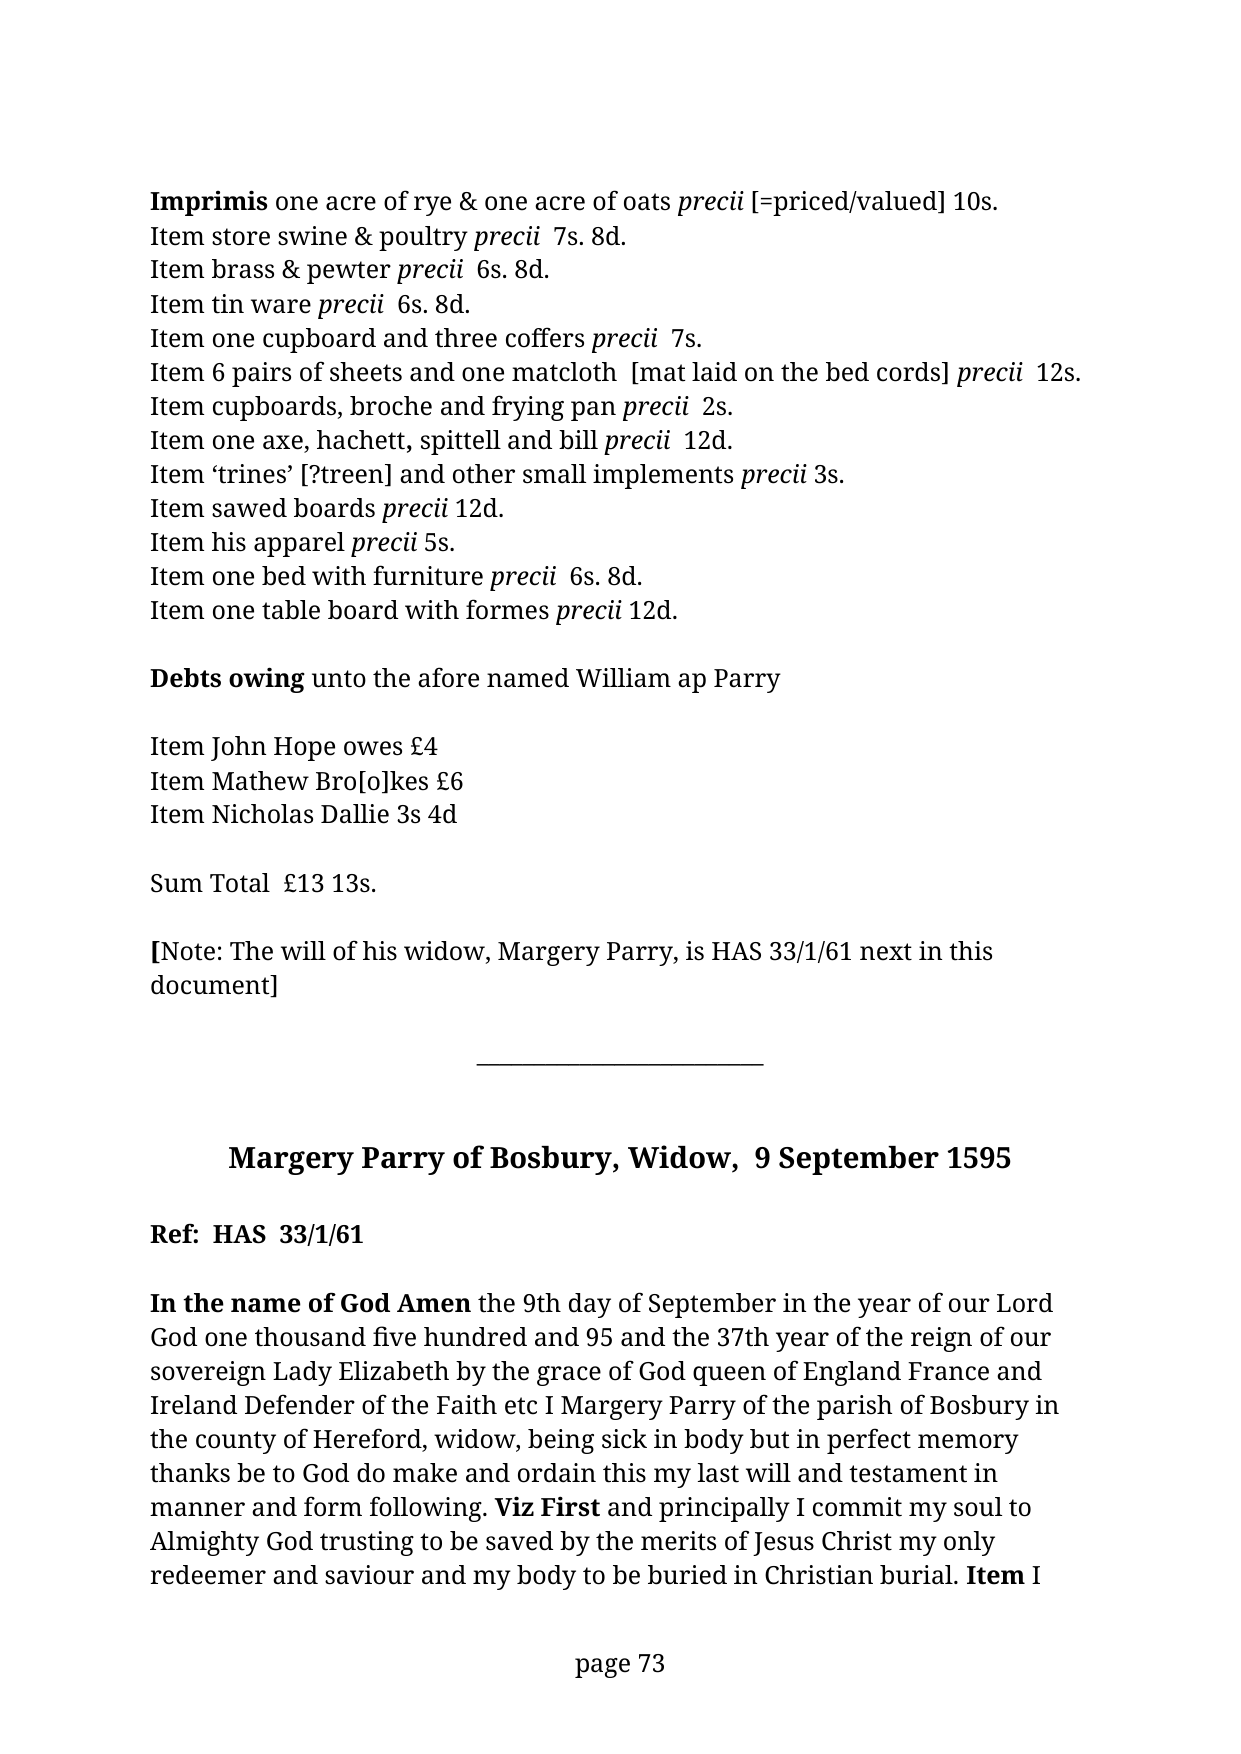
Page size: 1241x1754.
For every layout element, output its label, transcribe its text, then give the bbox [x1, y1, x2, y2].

text Sum Total £13 13s. [150, 865, 1090, 899]
text Item his apparel precii 5s. [150, 525, 1090, 559]
text Item sawed boards precii 12d. [150, 491, 1090, 525]
text Item one table board with formes precii 12d. [150, 593, 1090, 627]
text Imprimis one acre of rye & one acre of oats precii [=priced/valued] 10s. [150, 184, 1090, 218]
text Item one cupboard and three coffers precii 7s. [150, 320, 1090, 354]
text Item John Hope owes £4 [150, 729, 1090, 763]
text Item store swine & poultry precii 7s. 8d. [150, 218, 1090, 252]
text Item Mathew Bro[o]kes £6 [150, 763, 1090, 797]
text Ref: HAS 33/1/61 [150, 1217, 1090, 1251]
text Item 6 pairs of sheets and one matcloth [mat laid on the bed cords] precii 12s. [150, 354, 1090, 388]
text [Note: The will of his widow, Margery Parry, is HAS 33/1/61 next in this document] [150, 933, 1090, 1002]
text _________________________ [150, 1036, 1090, 1070]
text Item Nicholas Dallie 3s 4d [150, 797, 1090, 831]
text Margery Parry of Bosbury, Widow, 9 September 1595 [150, 1138, 1090, 1177]
text Debts owing unto the afore named William ap Parry [150, 661, 1090, 695]
text Item one bed with furniture precii 6s. 8d. [150, 559, 1090, 593]
text Item cupboards, broche and frying pan precii 2s. [150, 388, 1090, 422]
text Item one axe, hachett, spittell and bill precii 12d. [150, 422, 1090, 457]
text Item tin ware precii 6s. 8d. [150, 286, 1090, 320]
text Item brass & pewter precii 6s. 8d. [150, 252, 1090, 286]
text In the name of God Amen the 9th day of September in the year of our Lord God one thousand five hundred and 95 and the 37th year of the reign of our sovereign Lady Elizabeth by the grace of God queen of England France and Ireland Defender of the Faith etc I Margery Parry of the parish of Bosbury in the county of Hereford, widow, being sick in body but in perfect memory thanks be to God do make and ordain this my last will and testament in manner and form following. Viz First and principally I commit my soul to Almighty God trusting to be saved by the merits of Jesus Christ my only redeemer and saviour and my body to be buried in Christian burial. Item I [150, 1285, 1090, 1592]
text Item ‘trines’ [?treen] and other small implements precii 3s. [150, 457, 1090, 491]
